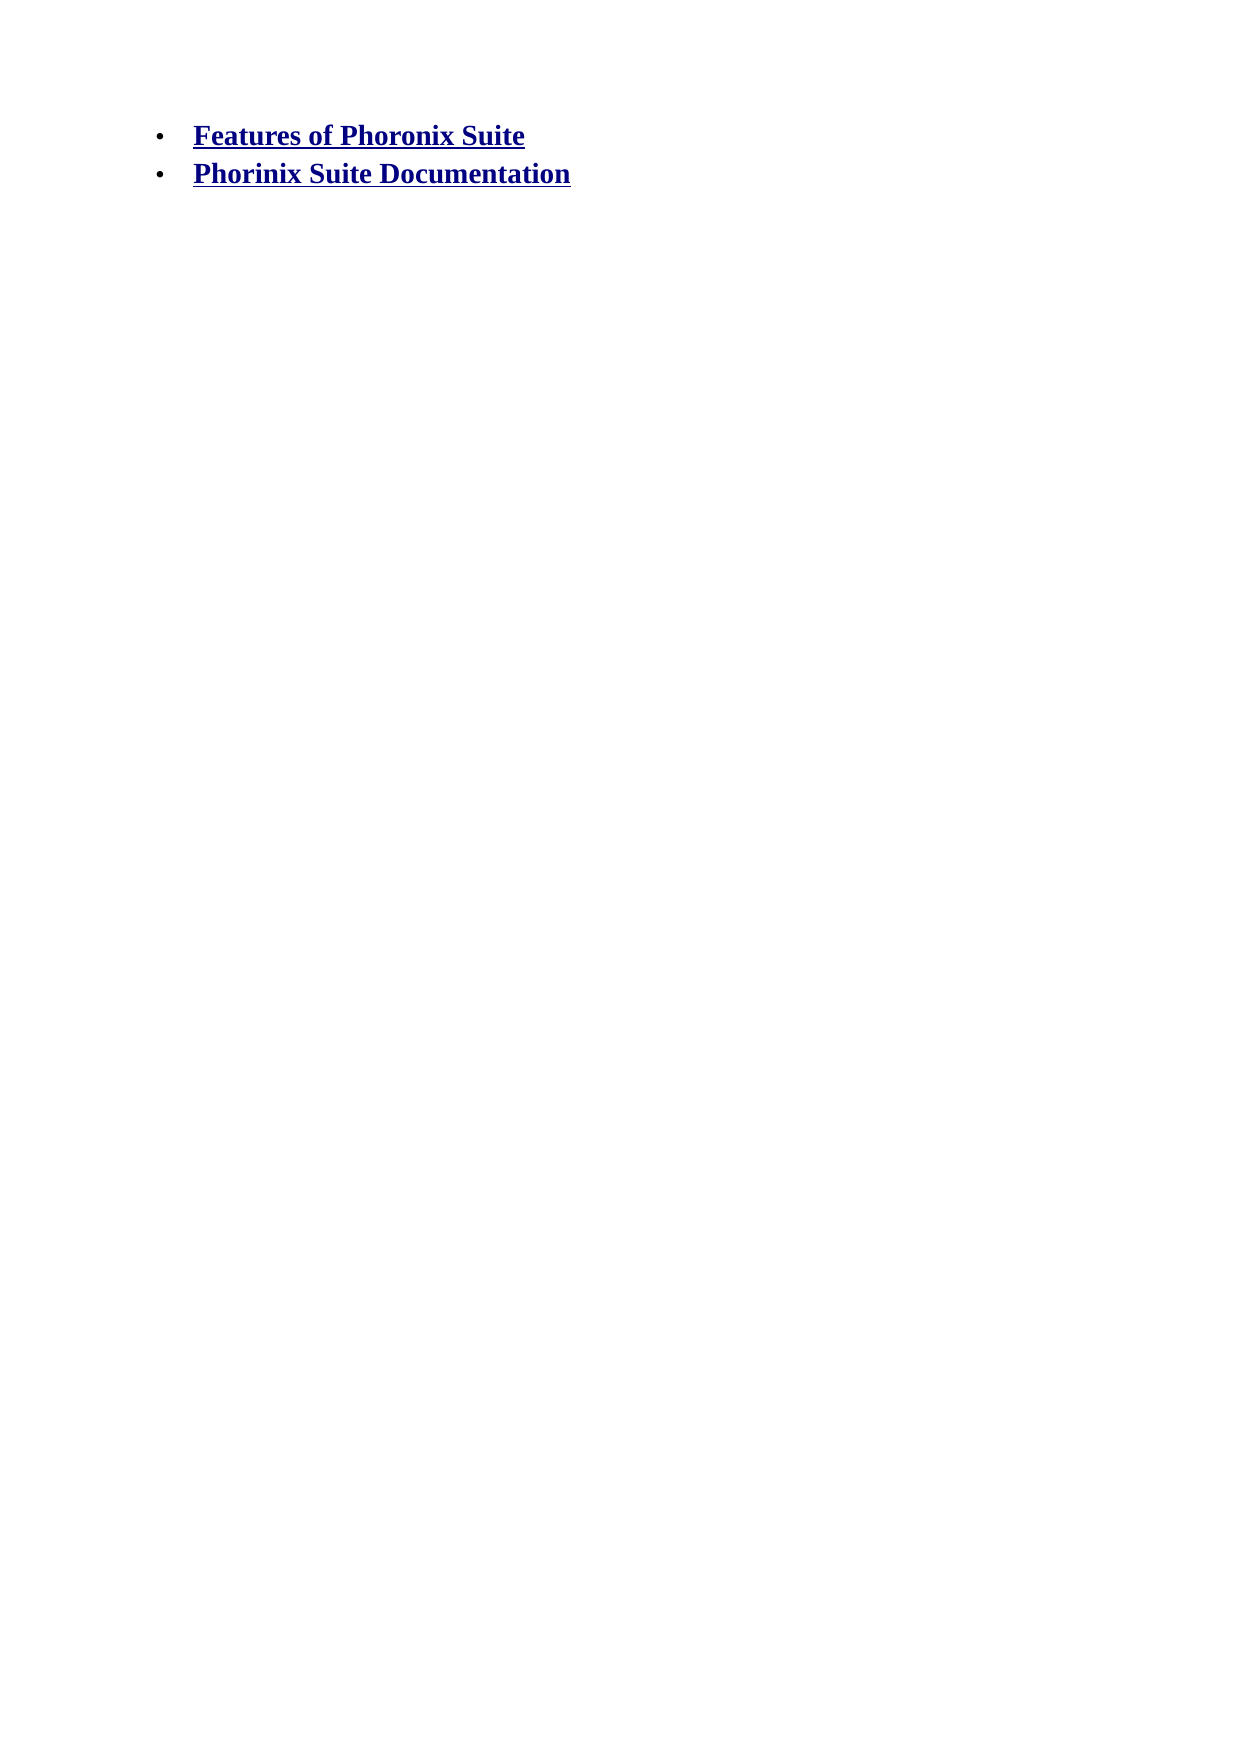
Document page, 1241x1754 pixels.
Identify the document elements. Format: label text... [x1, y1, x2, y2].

list Phorinix Suite Documentation [156, 157, 1122, 190]
list Features of Phoronix Suite [156, 118, 1122, 152]
